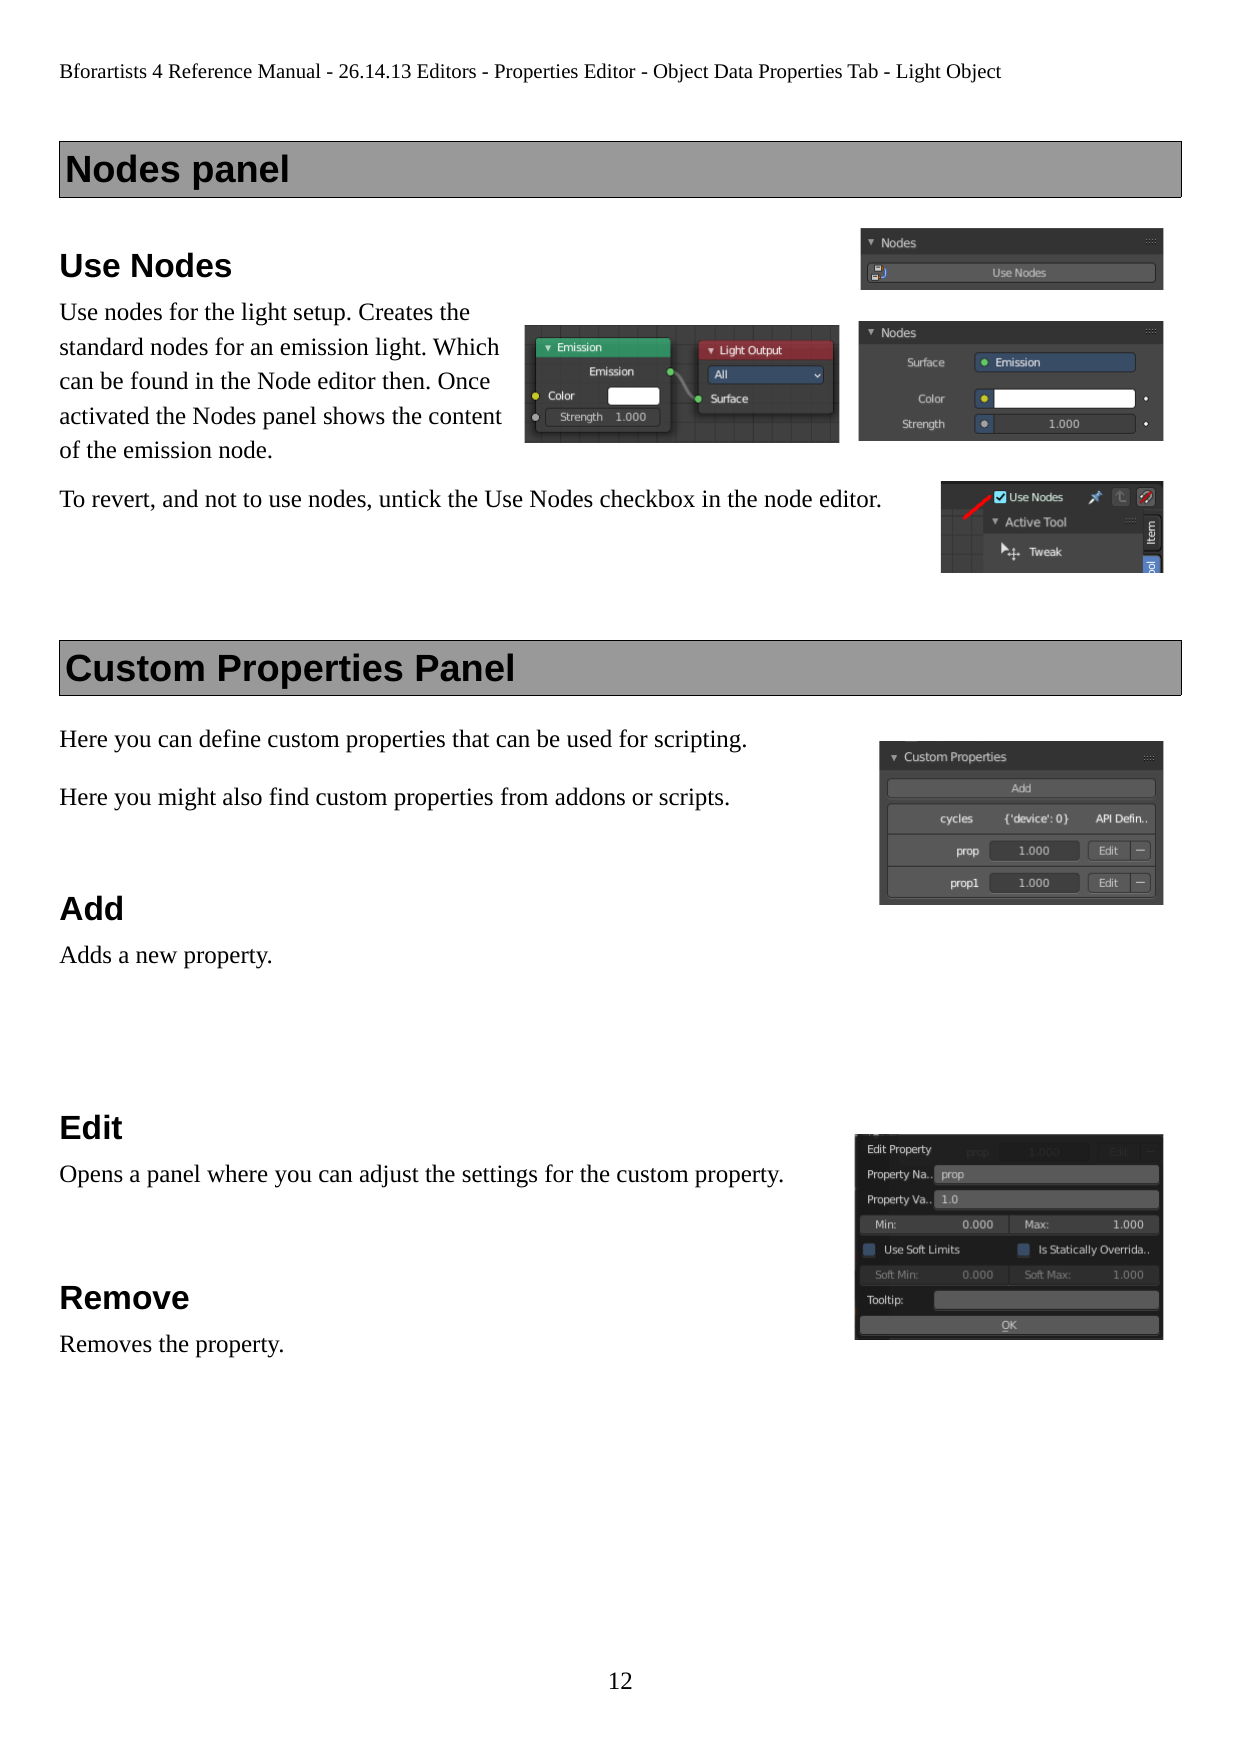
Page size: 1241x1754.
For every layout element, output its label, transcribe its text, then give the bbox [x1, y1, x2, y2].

text To revert, and not to use nodes, untick the Use Nodes checkbox in the node editor. [59, 484, 940, 513]
picture [879, 741, 1164, 905]
text Here you can define custom properties that can be used for scripting. [59, 724, 1181, 753]
text Adds a new property. [59, 940, 1181, 968]
picture [940, 481, 1164, 573]
picture [524, 325, 840, 443]
table_header Nodes panel [60, 142, 1181, 197]
picture [854, 1134, 1164, 1340]
subtitle [1164, 246, 1181, 285]
picture [860, 228, 1164, 290]
table_header Custom Properties Panel [60, 641, 1181, 695]
subtitle Use Nodes [59, 246, 860, 285]
subtitle [1164, 1278, 1181, 1317]
subtitle Edit [59, 1108, 1181, 1146]
text Here you might also find custom properties from addons or scripts. [59, 782, 879, 810]
picture [858, 321, 1164, 441]
text Opens a panel where you can adjust the settings for the custom property. [59, 1159, 854, 1188]
subtitle Add [59, 889, 1181, 927]
text Removes the property. [59, 1329, 1181, 1358]
text Use nodes for the light setup. Creates the standard nodes for an emission light. Which can be found in the Node editor then. Once activated the Nodes panel shows the content of the emission node. [59, 297, 1181, 464]
subtitle Remove [59, 1278, 854, 1317]
